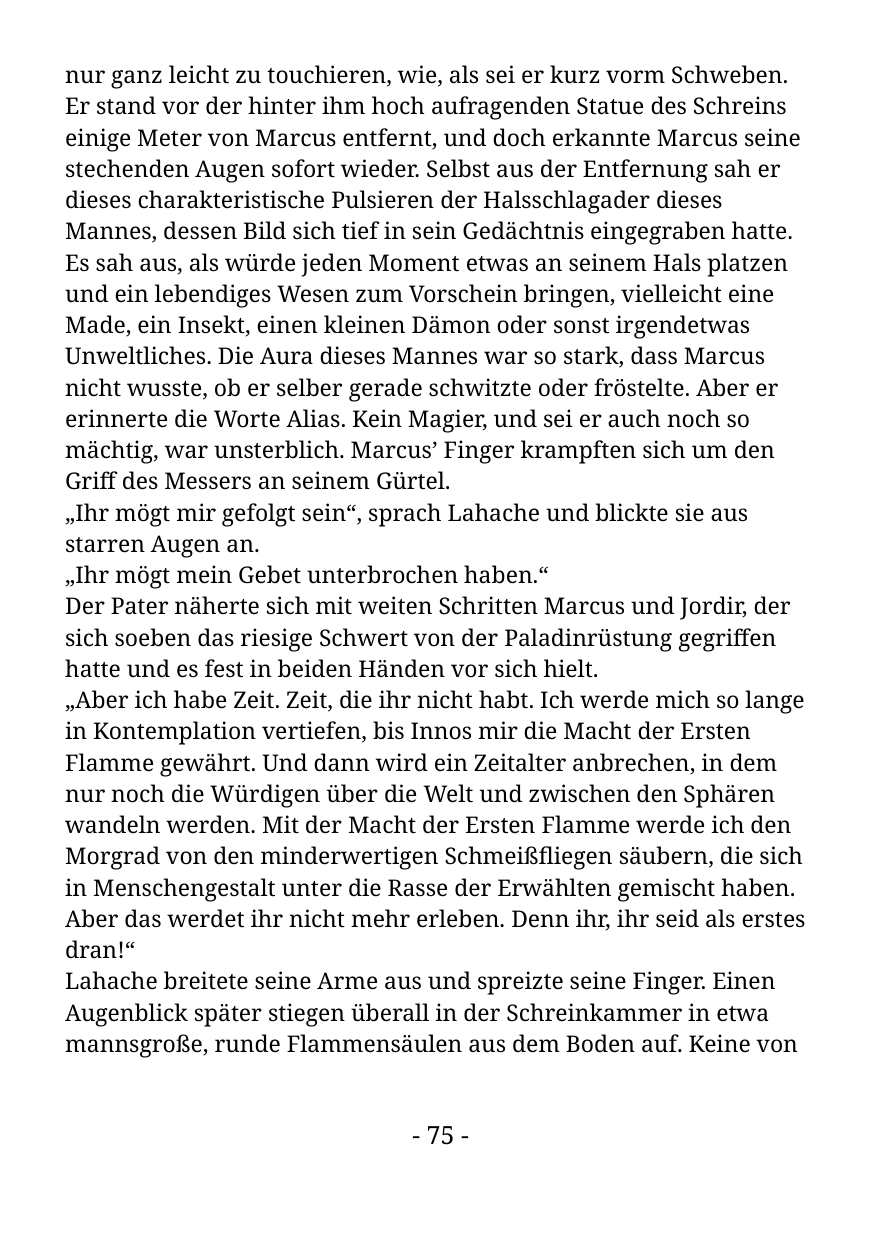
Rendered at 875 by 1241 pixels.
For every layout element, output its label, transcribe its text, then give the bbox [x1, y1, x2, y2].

text Lahache breitete seine Arme aus und spreizte seine Finger. Einen Augenblick später stiegen überall in der Schreinkammer in etwa mannsgroße, runde Flammensäulen aus dem Boden auf. Keine von [65, 965, 809, 1059]
text „Ihr mögt mein Gebet unterbrochen haben.“ [65, 559, 809, 590]
text Der Pater näherte sich mit weiten Schritten Marcus und Jordir, der sich soeben das riesige Schwert von der Paladinrüstung gegriffen hatte und es fest in beiden Händen vor sich hielt. [65, 590, 809, 684]
text „Aber ich habe Zeit. Zeit, die ihr nicht habt. Ich werde mich so lange in Kontemplation vertiefen, bis Innos mir die Macht der Ersten Flamme gewährt. Und dann wird ein Zeitalter anbrechen, in dem nur noch die Würdigen über die Welt und zwischen den Sphären wandeln werden. Mit der Macht der Ersten Flamme werde ich den Morgrad von den minderwertigen Schmeißfliegen säubern, die sich in Menschengestalt unter die Rasse der Erwählten gemischt haben. Aber das werdet ihr nicht mehr erleben. Denn ihr, ihr seid als erstes dran!“ [65, 684, 809, 965]
text nur ganz leicht zu touchieren, wie, als sei er kurz vorm Schweben. Er stand vor der hinter ihm hoch aufragenden Statue des Schreins einige Meter von Marcus entfernt, und doch erkannte Marcus seine stechenden Augen sofort wieder. Selbst aus der Entfernung sah er dieses charakteristische Pulsieren der Halsschlagader dieses Mannes, dessen Bild sich tief in sein Gedächtnis eingegraben hatte. Es sah aus, als würde jeden Moment etwas an seinem Hals platzen und ein lebendiges Wesen zum Vorschein bringen, vielleicht eine Made, ein Insekt, einen kleinen Dämon oder sonst irgendetwas Unweltliches. Die Aura dieses Mannes war so stark, dass Marcus nicht wusste, ob er selber gerade schwitzte oder fröstelte. Aber er erinnerte die Worte Alias. Kein Magier, und sei er auch noch so mächtig, war unsterblich. Marcus’ Finger krampften sich um den Griff des Messers an seinem Gürtel. [65, 59, 809, 497]
text „Ihr mögt mir gefolgt sein“, sprach Lahache und blickte sie aus starren Augen an. [65, 497, 809, 559]
